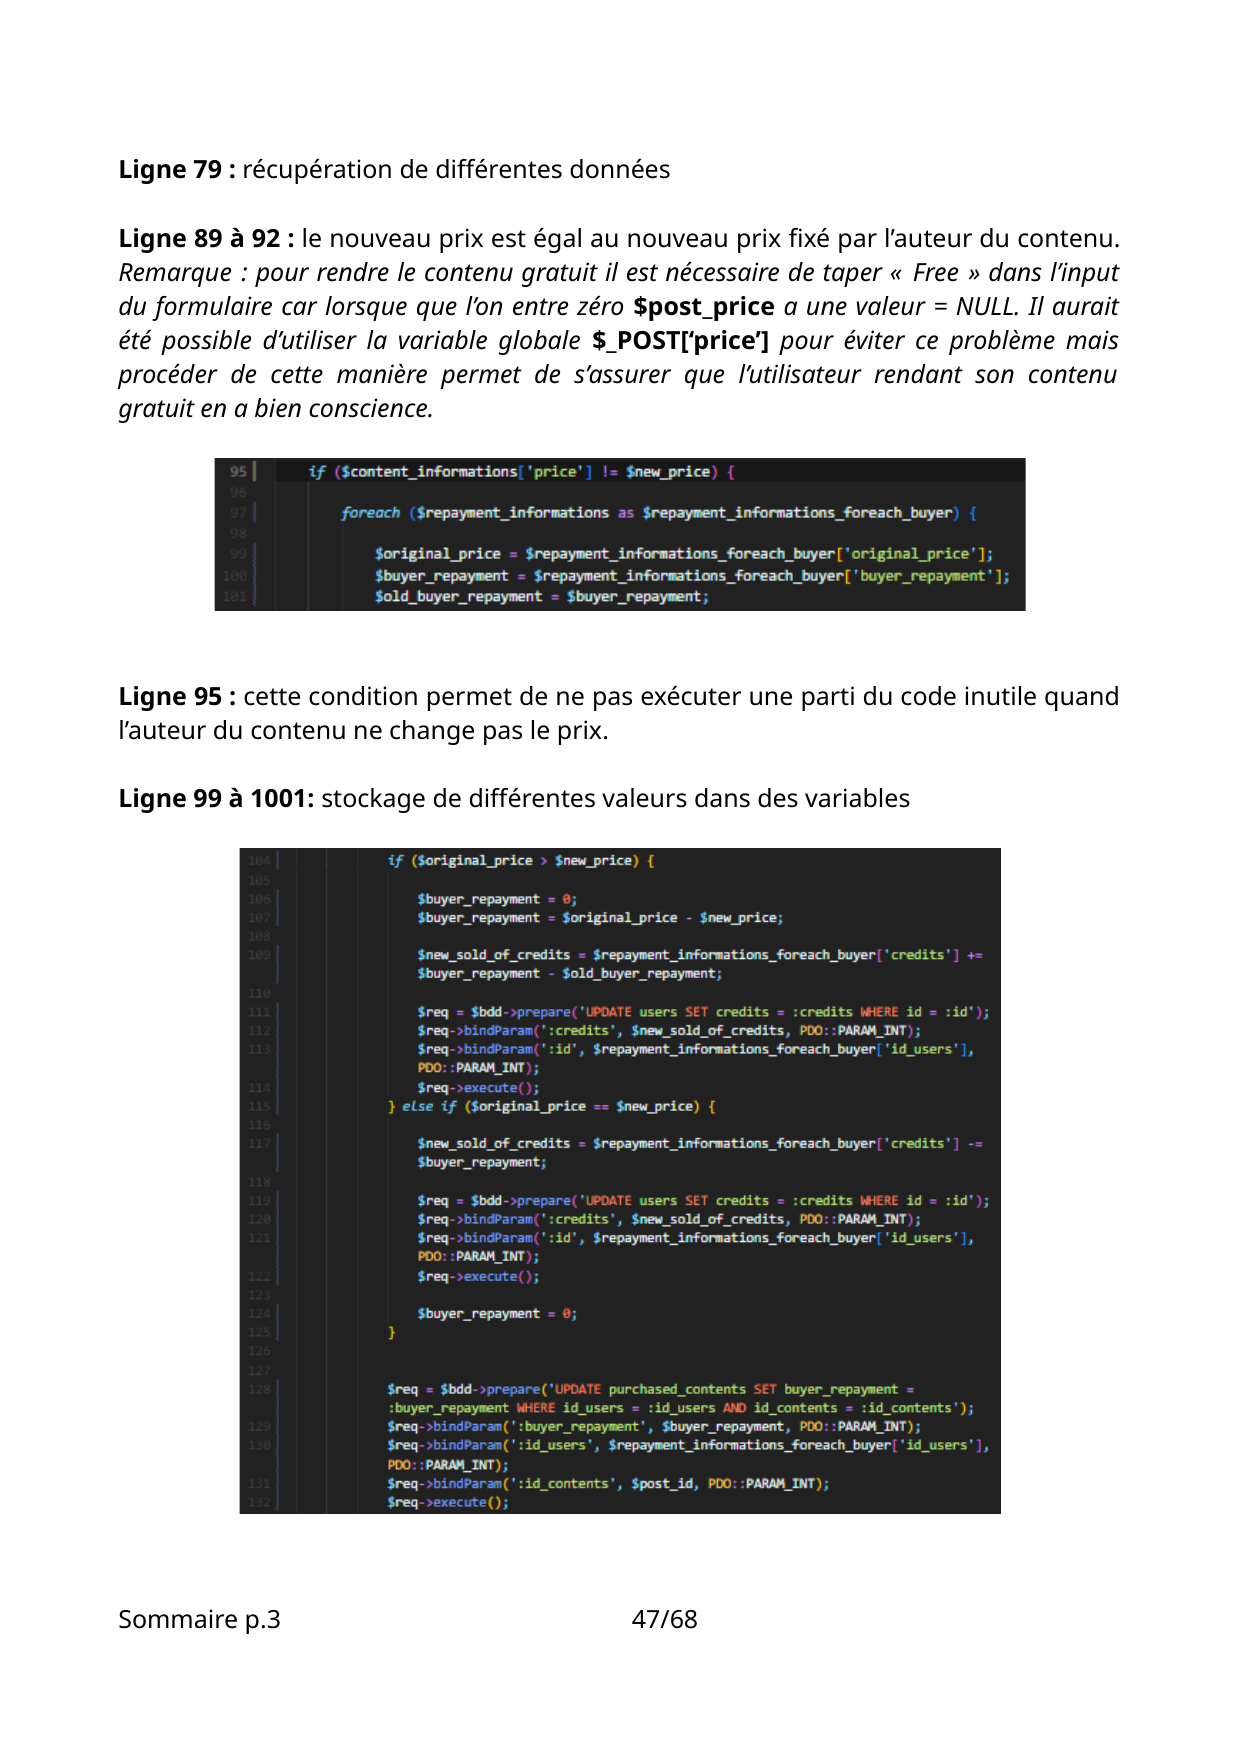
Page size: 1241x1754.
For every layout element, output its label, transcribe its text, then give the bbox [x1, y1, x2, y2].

picture [239, 848, 1001, 1514]
text Ligne 79 : récupération de différentes données [118, 152, 1122, 186]
text Ligne 95 : cette condition permet de ne pas exécuter une parti du code inutile quand l’auteur du contenu ne change pas le prix. [118, 678, 1122, 747]
text Ligne 99 à 1001: stockage de différentes valeurs dans des variables [118, 781, 1122, 815]
picture [214, 458, 1026, 611]
text Ligne 89 à 92 : le nouveau prix est égal au nouveau prix fixé par l’auteur du contenu. Remarque : pour rendre le contenu gratuit il est nécessaire de taper « Free » dans l’input du formulaire car lorsque que l’on entre zéro $post_price a une valeur = NULL. Il aurait été possible d’utiliser la variable globale $_POST[‘price’] pour éviter ce problème mais procéder de cette manière permet de s’assurer que l’utilisateur rendant son contenu gratuit en a bien conscience. [118, 220, 1122, 425]
